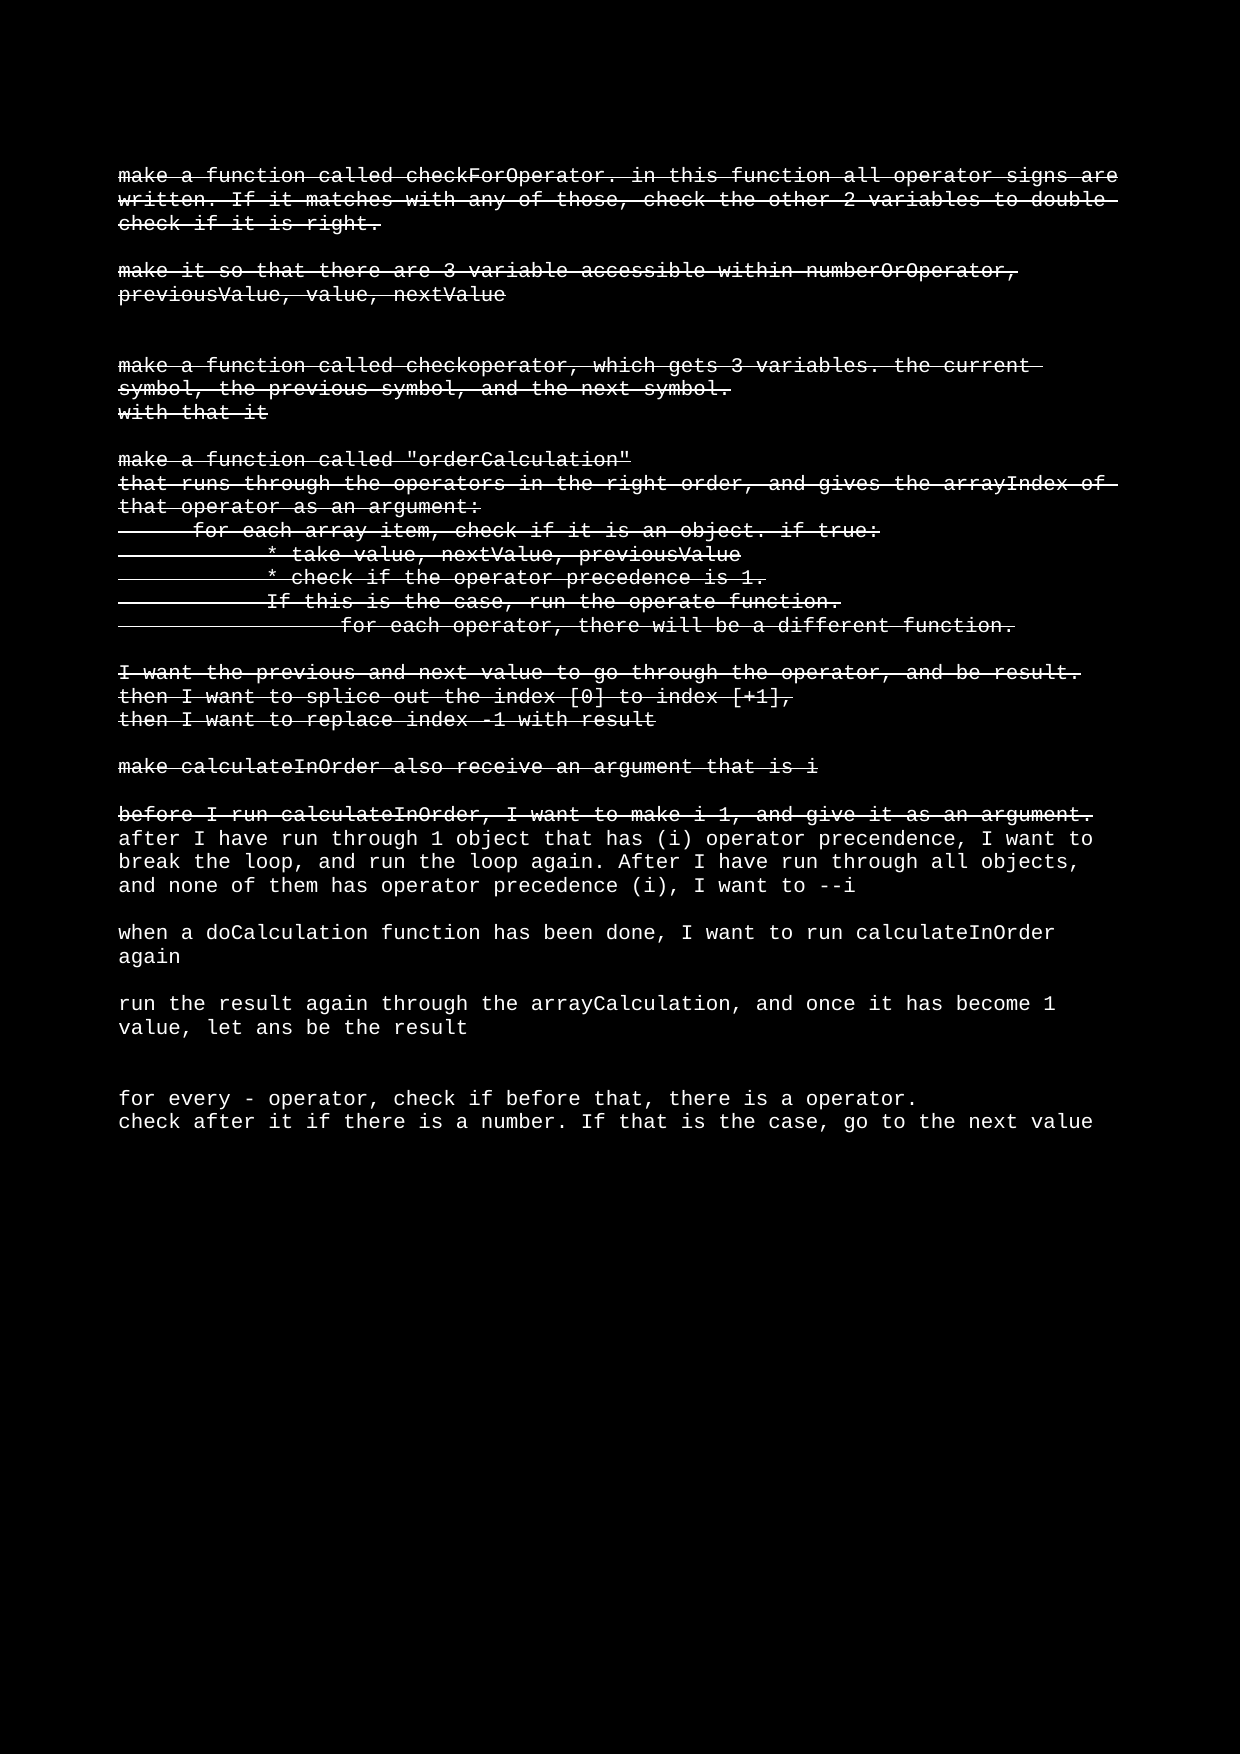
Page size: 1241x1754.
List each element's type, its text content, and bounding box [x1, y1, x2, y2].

text run the result again through the arrayCalculation, and once it has become 1 value, let ans be the result [118, 993, 1122, 1040]
text If this is the case, run the operate function. [118, 591, 1122, 615]
text check after it if there is a number. If that is the case, go to the next value [118, 1111, 1122, 1135]
text for each array item, check if it is an object. if true: [118, 520, 1122, 544]
text make a function called checkForOperator. in this function all operator signs are written. If it matches with any of those, check the other 2 variables to double check if it is right. [118, 165, 1122, 236]
text after I have run through 1 object that has (i) operator precendence, I want to break the loop, and run the loop again. After I have run through all objects, and none of them has operator precedence (i), I want to --i [118, 827, 1122, 898]
text before I run calculateInOrder, I want to make i 1, and give it as an argument. [118, 804, 1122, 827]
text * take value, nextValue, previousValue [118, 544, 1122, 567]
text that runs through the operators in the right order, and gives the arrayIndex of that operator as an argument: [118, 473, 1122, 520]
text for every - operator, check if before that, there is a operator. [118, 1088, 1122, 1111]
text then I want to splice out the index [0] to index [+1], [118, 686, 1122, 709]
text I want the previous and next value to go through the operator, and be result. [118, 662, 1122, 686]
text with that it [118, 402, 1122, 426]
text make it so that there are 3 variable accessible within numberOrOperator, [118, 260, 1122, 284]
text previousValue, value, nextValue [118, 284, 1122, 307]
text for each operator, there will be a different function. [118, 615, 1122, 638]
text then I want to replace index -1 with result [118, 709, 1122, 733]
text * check if the operator precedence is 1. [118, 567, 1122, 591]
text make calculateInOrder also receive an argument that is i [118, 757, 1122, 780]
text when a doCalculation function has been done, I want to run calculateInOrder again [118, 922, 1122, 969]
text make a function called checkoperator, which gets 3 variables. the current symbol, the previous symbol, and the next symbol. [118, 354, 1122, 402]
text make a function called "orderCalculation" [118, 449, 1122, 473]
